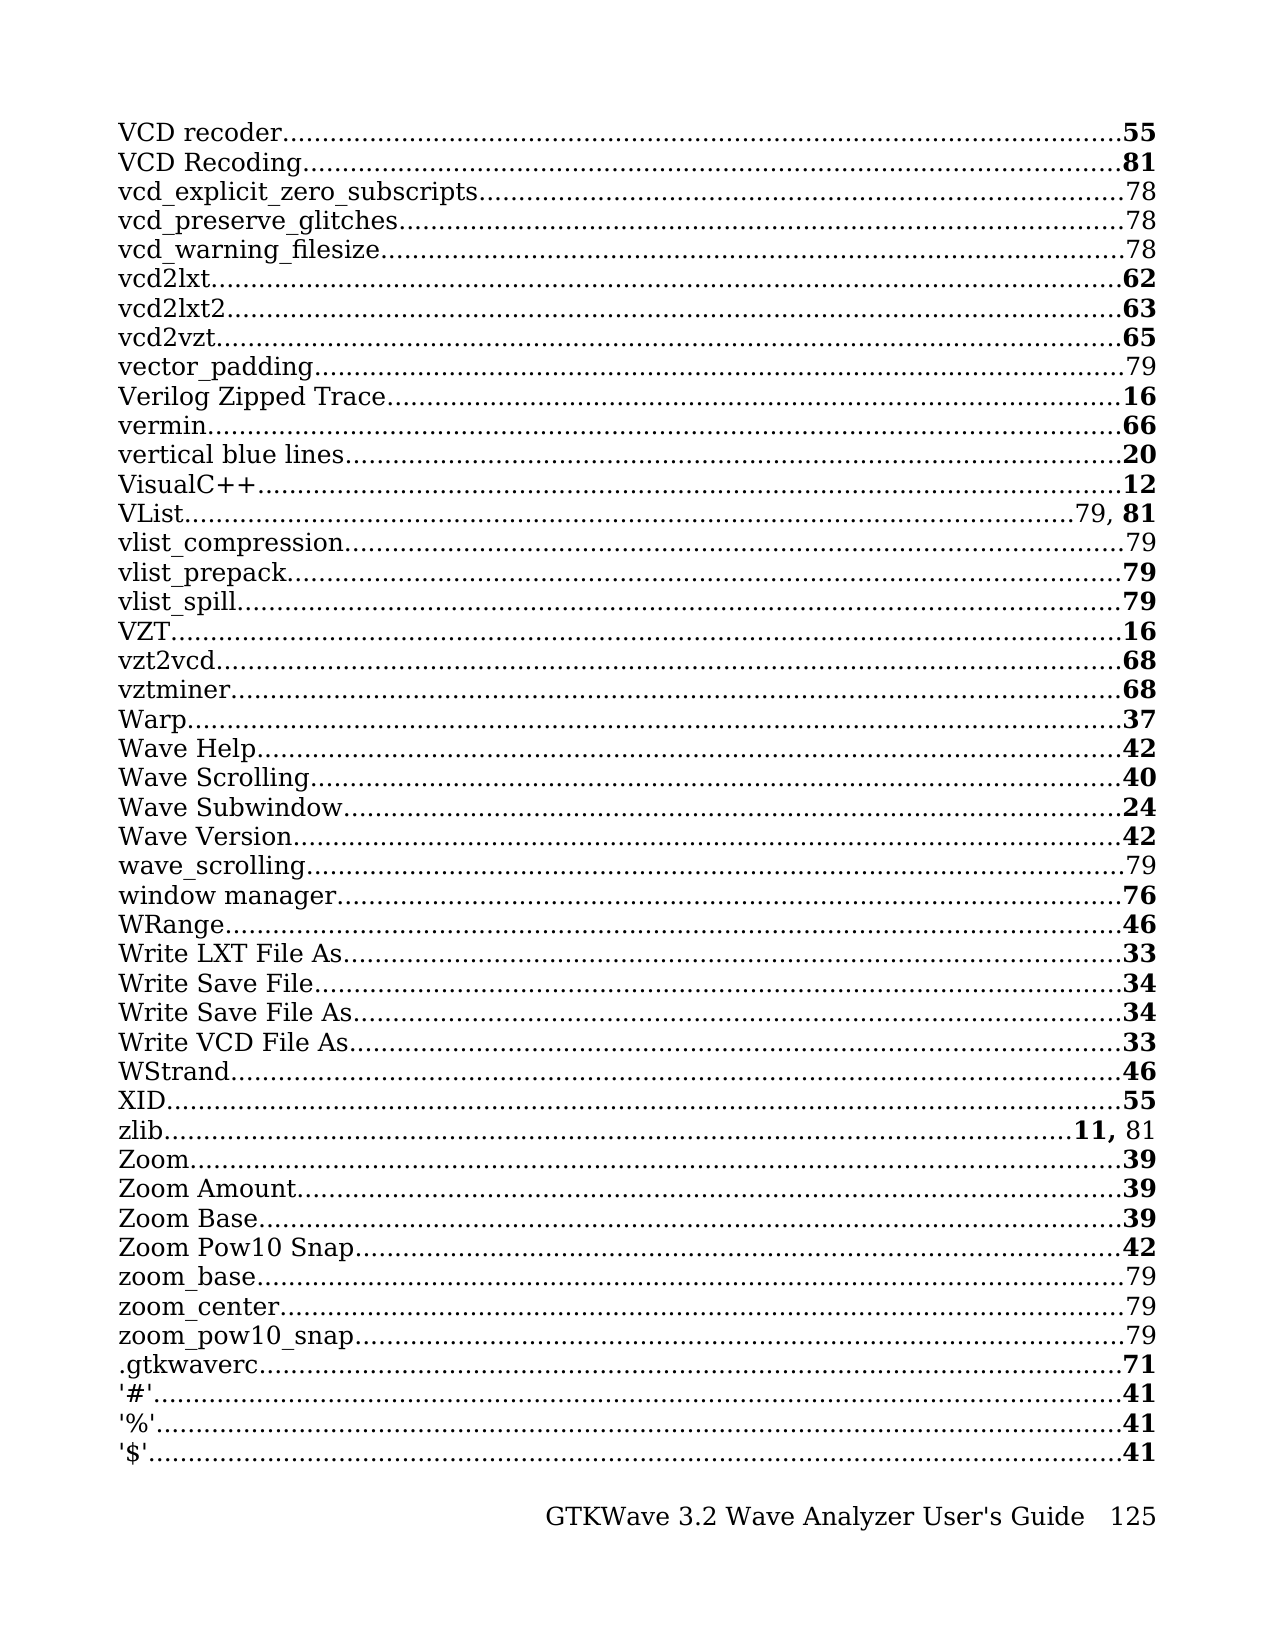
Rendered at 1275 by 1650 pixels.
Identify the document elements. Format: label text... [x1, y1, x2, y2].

text Wave Subwindow 24 [118, 793, 1157, 822]
text WStrand 46 [118, 1057, 1157, 1086]
text VZT 16 [118, 616, 1157, 646]
text XID 55 [118, 1086, 1157, 1116]
text vcd2lxt 62 [118, 264, 1157, 294]
text Warp 37 [118, 704, 1157, 734]
text Wave Help 42 [118, 734, 1157, 763]
text Zoom Amount 39 [118, 1174, 1157, 1204]
text Write LXT File As 33 [118, 939, 1157, 969]
text VCD Recoding 81 [118, 147, 1157, 177]
text Wave Version 42 [118, 822, 1157, 851]
text '$' 41 [118, 1438, 1157, 1467]
text '#' 41 [118, 1379, 1157, 1409]
text vertical blue lines 20 [118, 440, 1157, 470]
text vermin 66 [118, 411, 1157, 440]
text vzt2vcd 68 [118, 646, 1157, 675]
text window manager 76 [118, 881, 1157, 910]
text vcd_explicit_zero_subscripts 78 [118, 177, 1157, 206]
text VisualC++ 12 [118, 470, 1157, 499]
text vlist_spill 79 [118, 587, 1157, 616]
text vlist_prepack 79 [118, 558, 1157, 587]
text Write Save File 34 [118, 969, 1157, 998]
text zlib 11, 81 [118, 1116, 1157, 1145]
text WRange 46 [118, 910, 1157, 939]
text vcd_preserve_glitches 78 [118, 206, 1157, 235]
text Verilog Zipped Trace 16 [118, 382, 1157, 411]
text VCD recoder 55 [118, 118, 1157, 147]
text Zoom 39 [118, 1145, 1157, 1174]
text Write Save File As 34 [118, 998, 1157, 1027]
text VList 79, 81 [118, 499, 1157, 528]
text vector_padding 79 [118, 352, 1157, 382]
text vcd2vzt 65 [118, 323, 1157, 352]
text zoom_center 79 [118, 1292, 1157, 1321]
text vztminer 68 [118, 675, 1157, 704]
text Write VCD File As 33 [118, 1027, 1157, 1057]
text vcd_warning_filesize 78 [118, 235, 1157, 264]
text Wave Scrolling 40 [118, 763, 1157, 793]
text .gtkwaverc 71 [118, 1350, 1157, 1379]
text wave_scrolling 79 [118, 851, 1157, 881]
text zoom_base 79 [118, 1262, 1157, 1292]
text zoom_pow10_snap 79 [118, 1321, 1157, 1350]
text '%' 41 [118, 1409, 1157, 1438]
text Zoom Pow10 Snap 42 [118, 1233, 1157, 1262]
text Zoom Base 39 [118, 1204, 1157, 1233]
text vcd2lxt2 63 [118, 294, 1157, 323]
text vlist_compression 79 [118, 528, 1157, 558]
